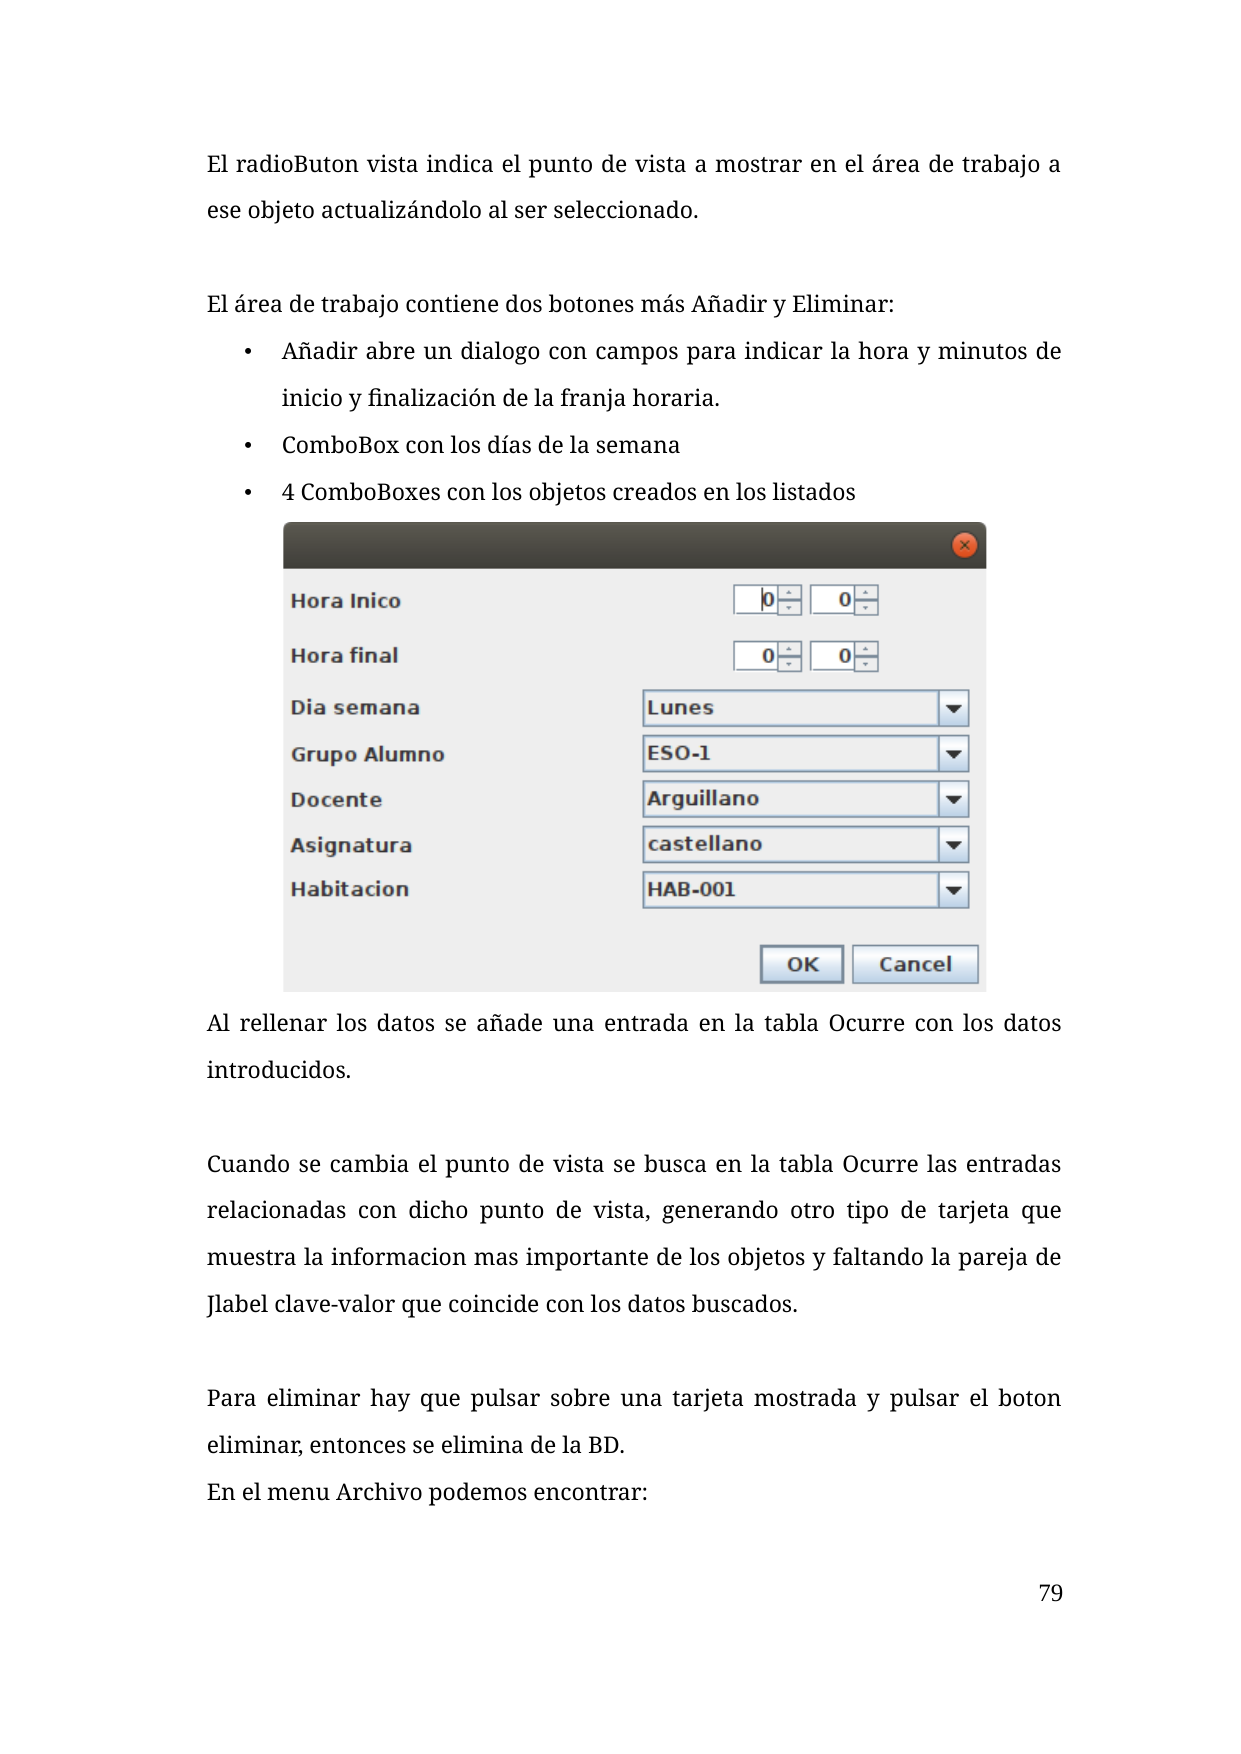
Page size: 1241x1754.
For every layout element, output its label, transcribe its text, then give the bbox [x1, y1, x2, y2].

text Al rellenar los datos se añade una entrada en la tabla Ocurre con los datos introducidos. [207, 992, 1063, 1085]
list ComboBox con los días de la semana [244, 429, 1063, 460]
text Cuando se cambia el punto de vista se busca en la tabla Ocurre las entradas relacionadas con dicho punto de vista, generando otro tipo de tarjeta que muestra la informacion mas importante de los objetos y faltando la pareja de Jlabel clave-valor que coincide con los datos buscados. [207, 1148, 1063, 1319]
picture [283, 522, 987, 992]
text Para eliminar hay que pulsar sobre una tarjeta mostrada y pulsar el boton eliminar, entonces se elimina de la BD. [207, 1382, 1063, 1460]
list 4 ComboBoxes con los objetos creados en los listados [244, 476, 1063, 507]
text El radioButon vista indica el punto de vista a mostrar en el área de trabajo a ese objeto actualizándolo al ser seleccionado. [207, 148, 1063, 226]
text En el menu Archivo podemos encontrar: [207, 1476, 1063, 1507]
list Añadir abre un dialogo con campos para indicar la hora y minutos de inicio y finalización de la franja horaria. [244, 335, 1063, 413]
text El área de trabajo contiene dos botones más Añadir y Eliminar: [207, 288, 1063, 319]
